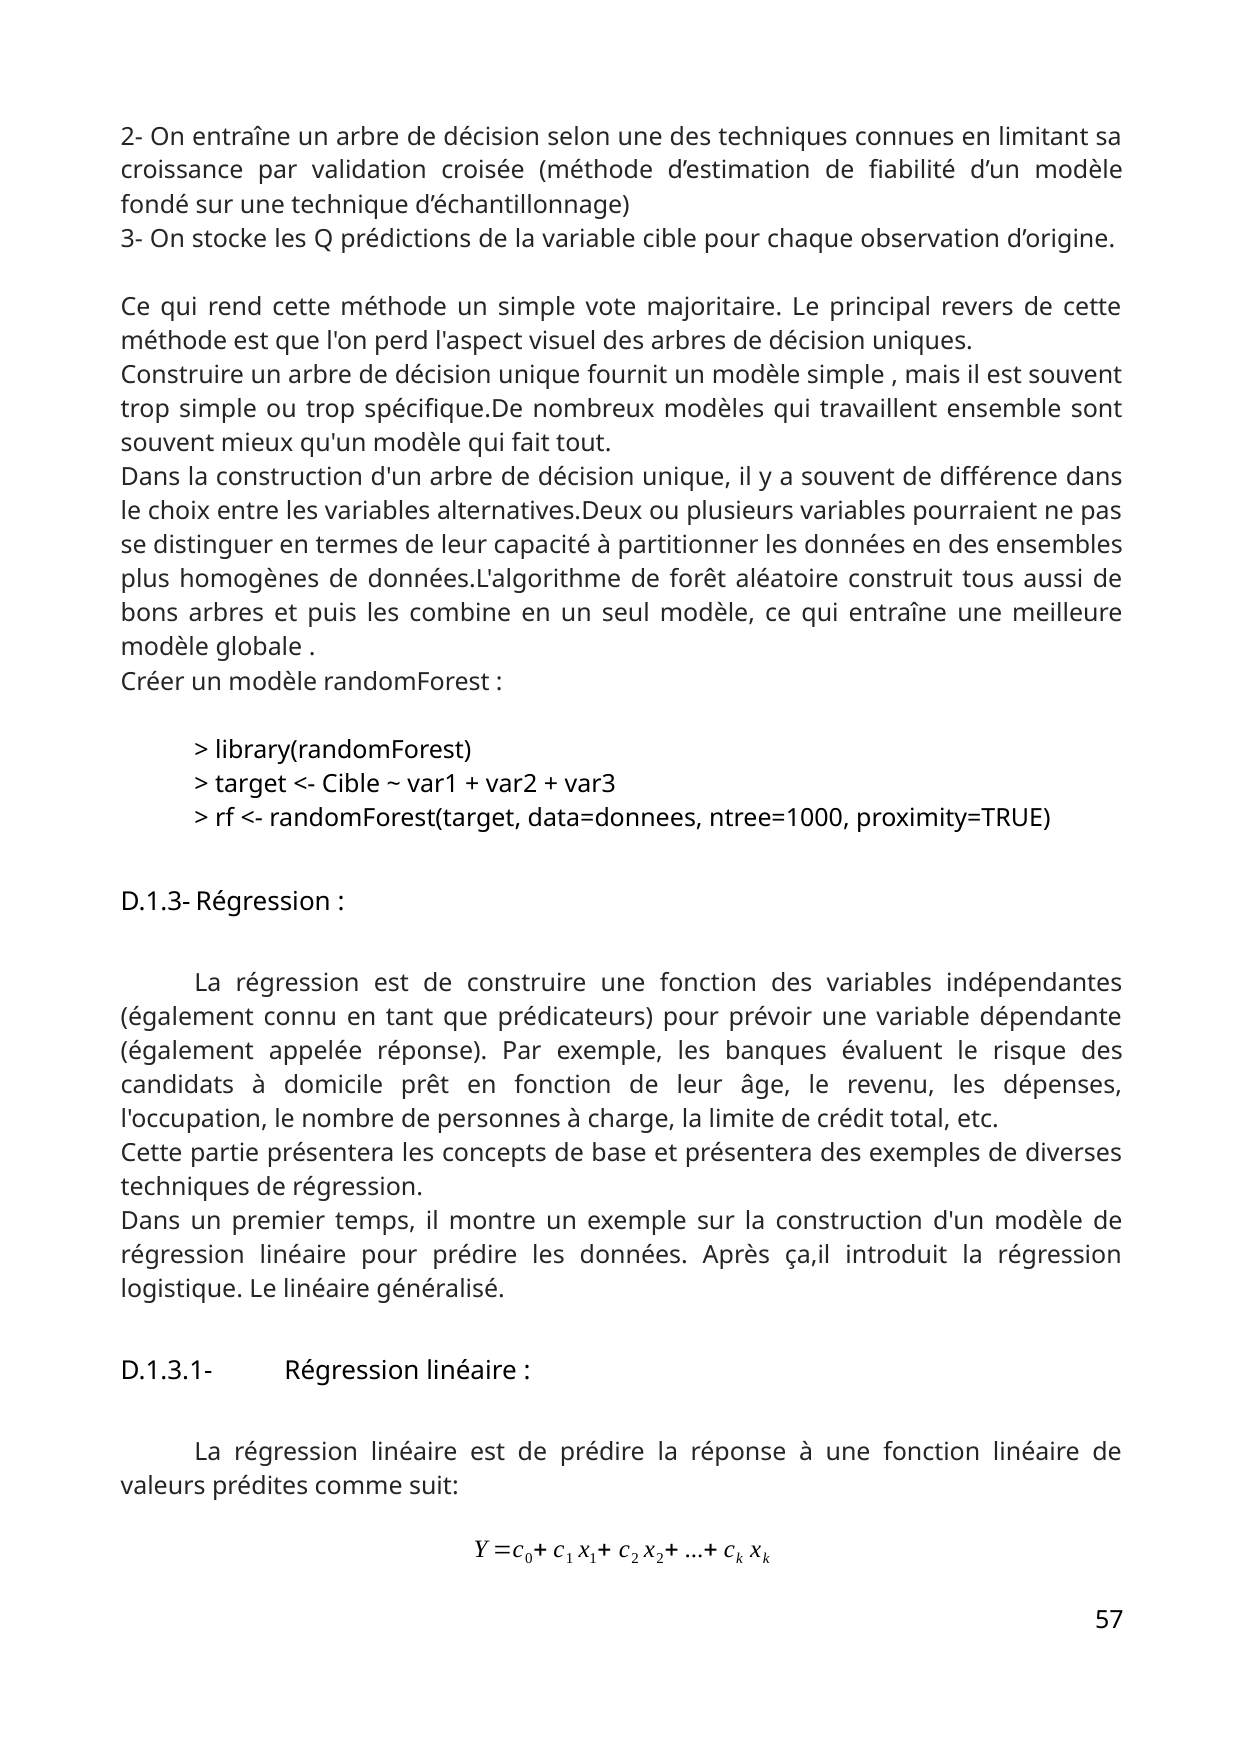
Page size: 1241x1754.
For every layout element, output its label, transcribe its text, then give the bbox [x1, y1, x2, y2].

text Dans la construction d'un arbre de décision unique, il y a souvent de différence dans le choix entre les variables alternatives.Deux ou plusieurs variables pourraient ne pas se distinguer en termes de leur capacité à partitionner les données en des ensembles plus homogènes de données.L'algorithme de forêt aléatoire construit tous aussi de bons arbres et puis les combine en un seul modèle, ce qui entraîne une meilleure modèle globale . [120, 459, 1123, 663]
text Dans un premier temps, il montre un exemple sur la construction d'un modèle de régression linéaire pour prédire les données. Après ça,il introduit la régression logistique. Le linéaire généralisé. [120, 1203, 1123, 1305]
text > rf <- randomForest(target, data=donnees, ntree=1000, proximity=TRUE) [120, 799, 1123, 833]
text 2- On entraîne un arbre de décision selon une des techniques connues en limitant sa croissance par validation croisée (méthode d’estimation de fiabilité d’un modèle fondé sur une technique d’échantillonnage) [120, 118, 1123, 220]
subtitle Régression : [120, 882, 1123, 918]
text Ce qui rend cette méthode un simple vote majoritaire. Le principal revers de cette méthode est que l'on perd l'aspect visuel des arbres de décision uniques. [120, 288, 1123, 357]
text Construire un arbre de décision unique fournit un modèle simple , mais il est souvent trop simple ou trop spécifique.De nombreux modèles qui travaillent ensemble sont souvent mieux qu'un modèle qui fait tout. [120, 357, 1123, 459]
text Créer un modèle randomForest : [120, 663, 1123, 697]
text > target <- Cible ~ var1 + var2 + var3 [120, 765, 1123, 799]
subtitle Régression linéaire : [120, 1351, 1123, 1387]
text La régression est de construire une fonction des variables indépendantes (également connu en tant que prédicateurs) pour prévoir une variable dépendante (également appelée réponse). Par exemple, les banques évaluent le risque des candidats à domicile prêt en fonction de leur âge, le revenu, les dépenses, l'occupation, le nombre de personnes à charge, la limite de crédit total, etc. [120, 964, 1123, 1134]
text 3- On stocke les Q prédictions de la variable cible pour chaque observation d’origine. [120, 220, 1123, 288]
text > library(randomForest) [120, 731, 1123, 765]
text La régression linéaire est de prédire la réponse à une fonction linéaire de valeurs prédites comme suit: [120, 1433, 1123, 1502]
text Cette partie présentera les concepts de base et présentera des exemples de diverses techniques de régression. [120, 1134, 1123, 1203]
